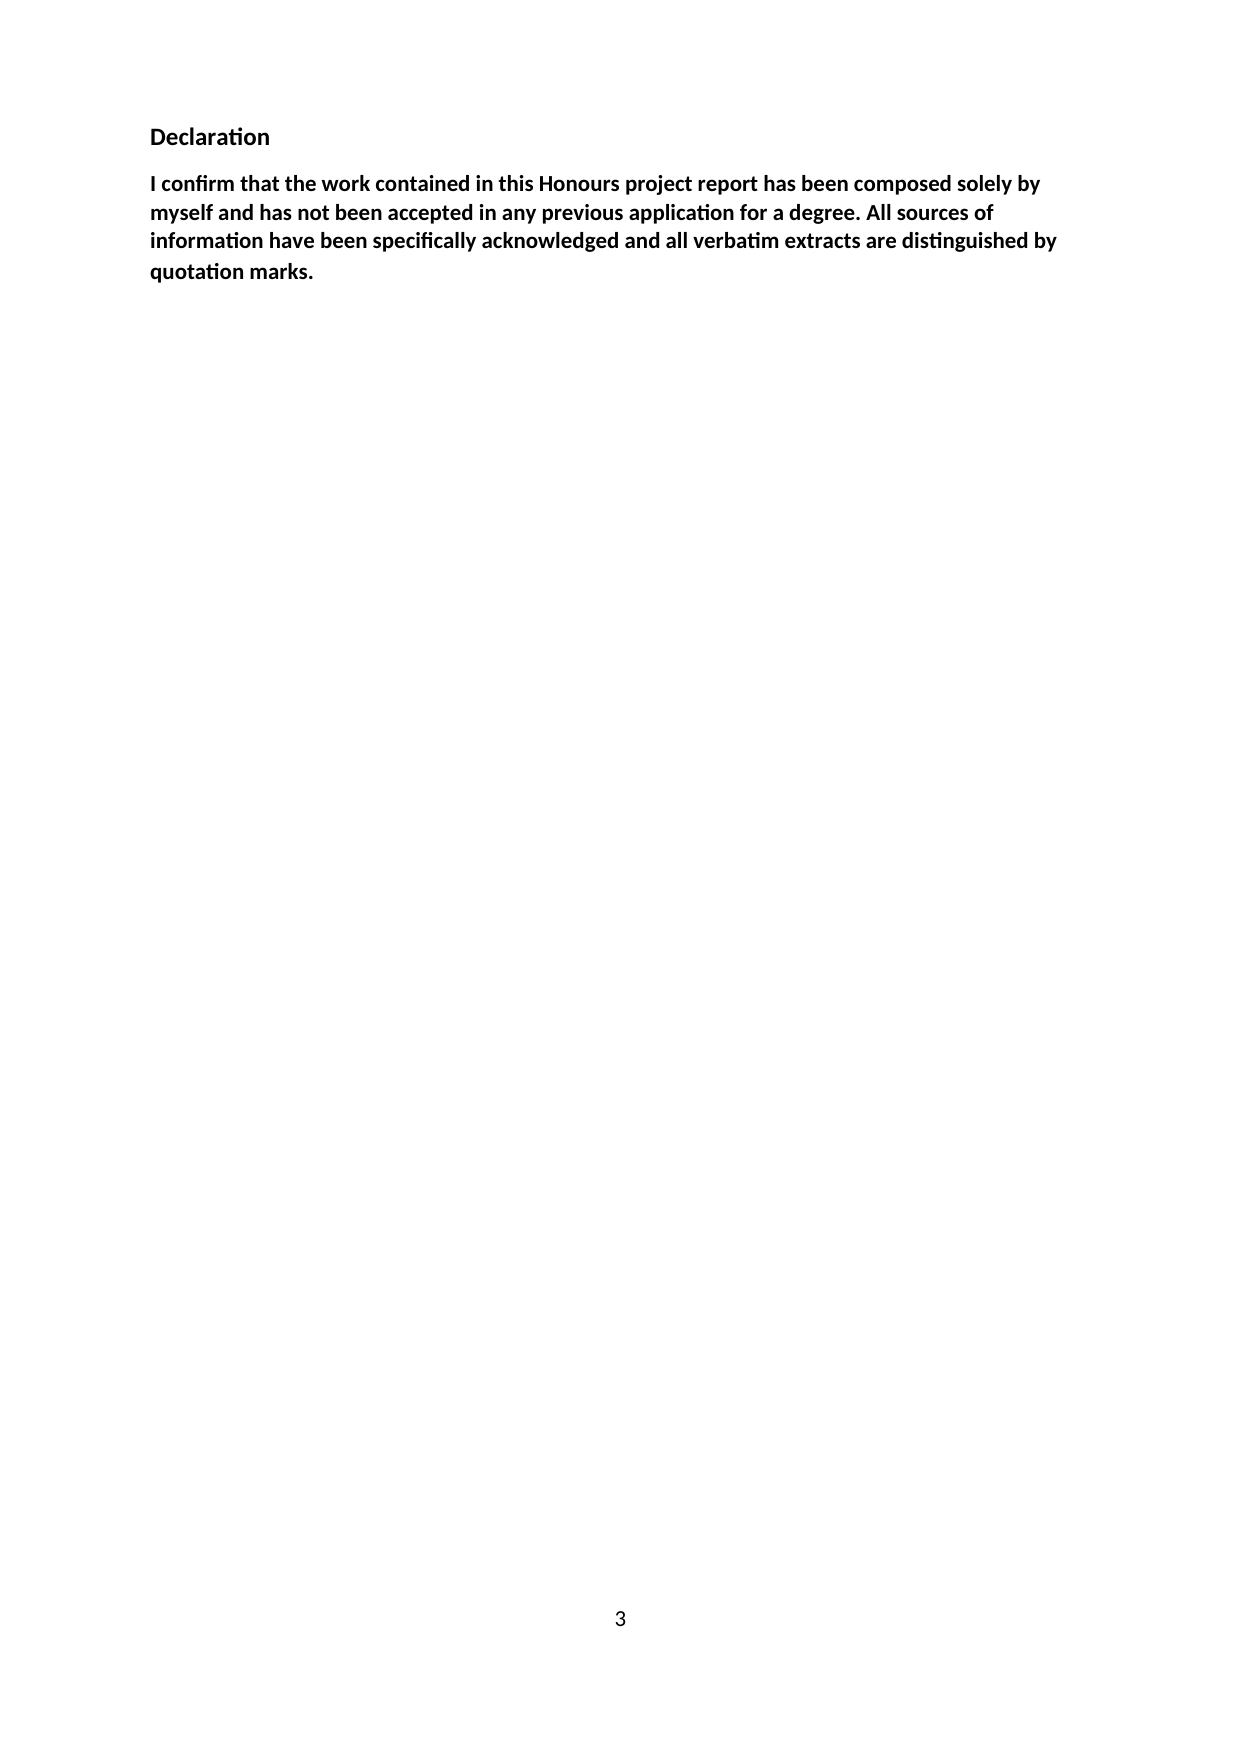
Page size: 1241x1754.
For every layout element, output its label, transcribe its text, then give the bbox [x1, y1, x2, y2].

text Declaration [150, 121, 1090, 152]
text I confirm that the work contained in this Honours project report has been composed solely by myself and has not been accepted in any previous application for a degree. All sources of information have been specifically acknowledged and all verbatim extracts are distinguished by quotation marks. [150, 169, 1090, 285]
